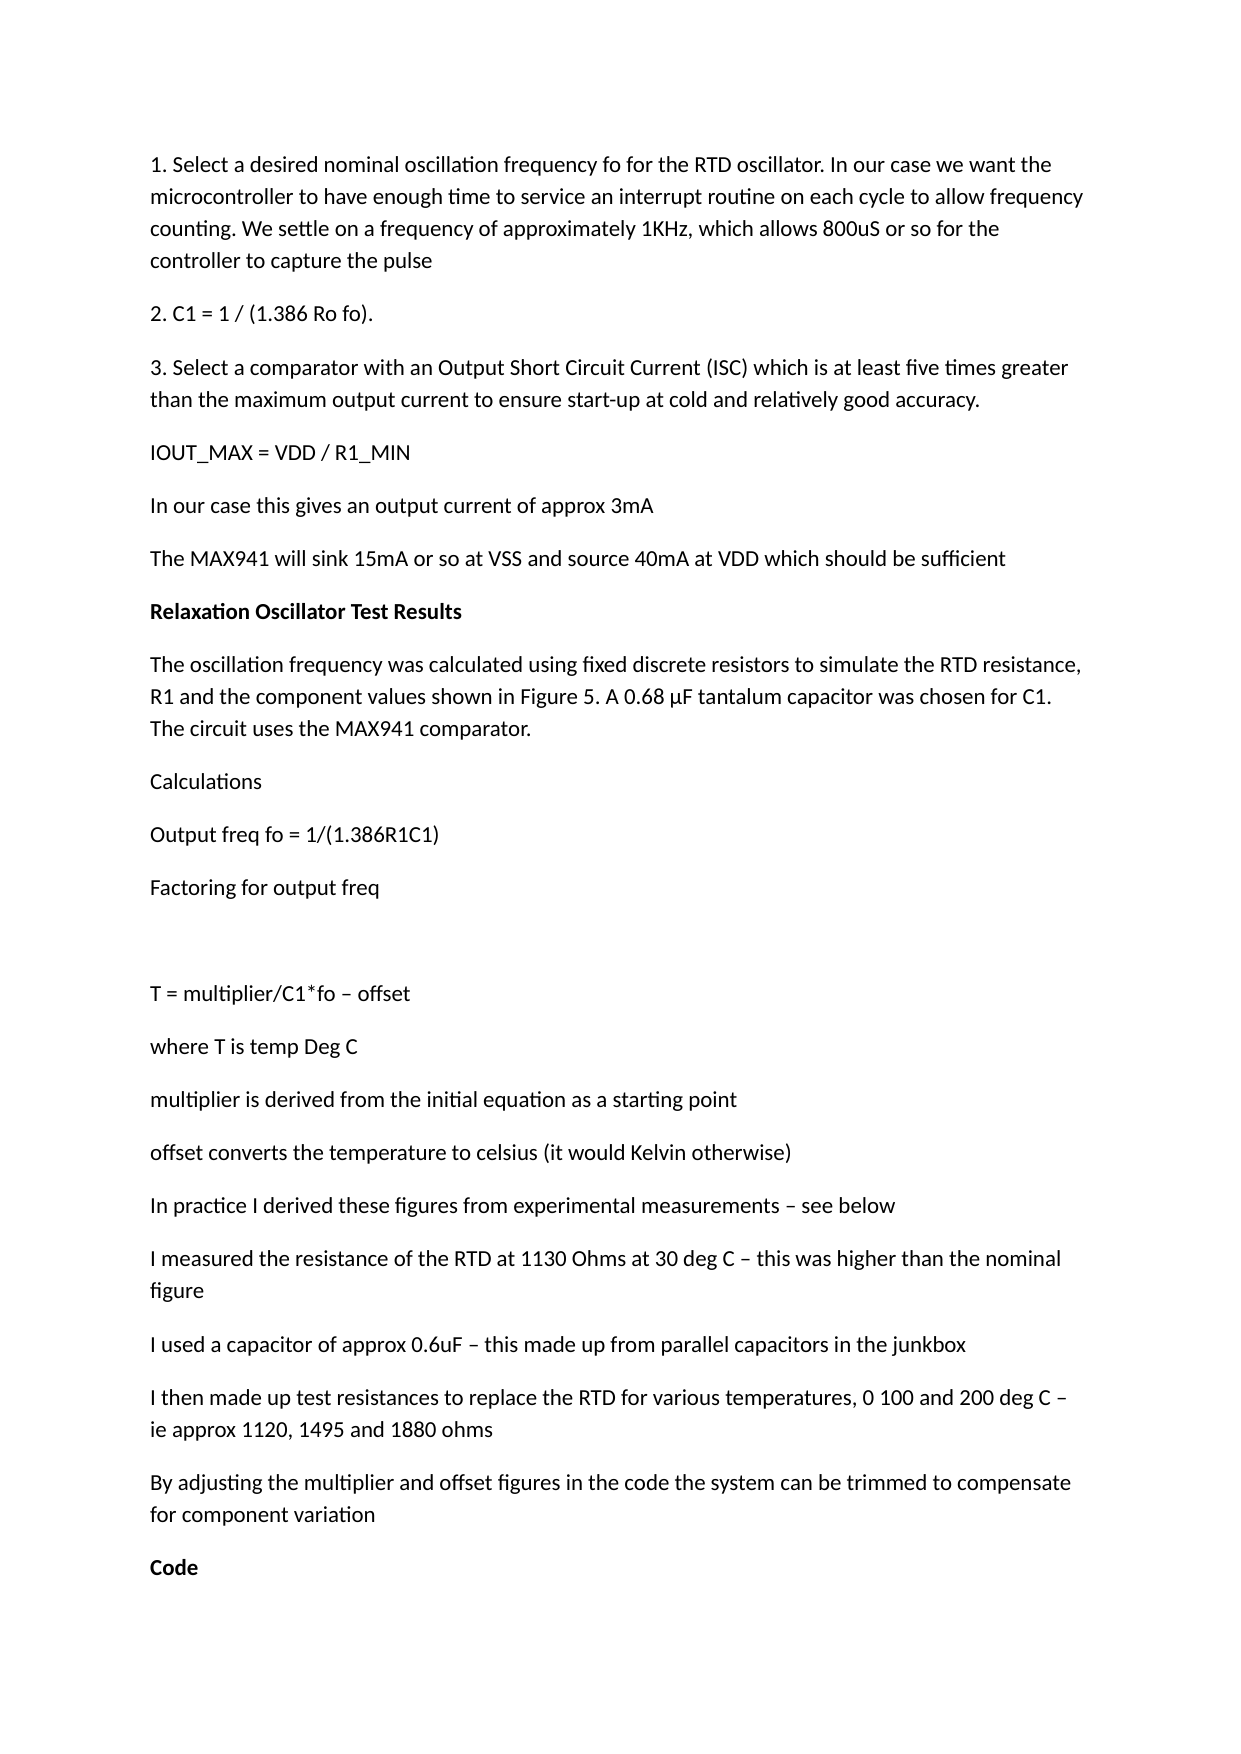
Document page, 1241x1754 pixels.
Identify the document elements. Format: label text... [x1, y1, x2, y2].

text I used a capacitor of approx 0.6uF – this made up from parallel capacitors in the junkbox [150, 1330, 1090, 1358]
text Relaxation Oscillator Test Results [150, 597, 1090, 625]
text where T is temp Deg C [150, 1032, 1090, 1060]
text IOUT_MAX = VDD / R1_MIN [150, 438, 1090, 466]
text The MAX941 will sink 15mA or so at VSS and source 40mA at VDD which should be sufficient [150, 544, 1090, 572]
text I measured the resistance of the RTD at 1130 Ohms at 30 deg C – this was higher than the nominal figure [150, 1244, 1090, 1305]
text 2. C1 = 1 / (1.386 Ro fo). [150, 299, 1090, 328]
text In our case this gives an output current of approx 3mA [150, 491, 1090, 519]
text By adjusting the multiplier and offset figures in the code the system can be trimmed to compensate for component variation [150, 1468, 1090, 1528]
text 3. Select a comparator with an Output Short Circuit Current (ISC) which is at least five times greater than the maximum output current to ensure start-up at cold and relatively good accuracy. [150, 353, 1090, 413]
text 1. Select a desired nominal oscillation frequency fo for the RTD oscillator. In our case we want the microcontroller to have enough time to service an interrupt routine on each cycle to allow frequency counting. We settle on a frequency of approximately 1KHz, which allows 800uS or so for the controller to capture the pulse [150, 150, 1090, 274]
text T = multiplier/C1*fo – offset [150, 979, 1090, 1007]
text Factoring for output freq [150, 873, 1090, 901]
text offset converts the temperature to celsius (it would Kelvin otherwise) [150, 1138, 1090, 1166]
text Output freq fo = 1/(1.386R1C1) [150, 820, 1090, 848]
text Calculations [150, 767, 1090, 795]
text I then made up test resistances to replace the RTD for various temperatures, 0 100 and 200 deg C – ie approx 1120, 1495 and 1880 ohms [150, 1383, 1090, 1443]
text multiplier is derived from the initial equation as a starting point [150, 1085, 1090, 1113]
text The oscillation frequency was calculated using fixed discrete resistors to simulate the RTD resistance, R1 and the component values shown in Figure 5. A 0.68 μF tantalum capacitor was chosen for C1. The circuit uses the MAX941 comparator. [150, 650, 1090, 742]
text In practice I derived these figures from experimental measurements – see below [150, 1191, 1090, 1219]
text Code [150, 1553, 1090, 1581]
